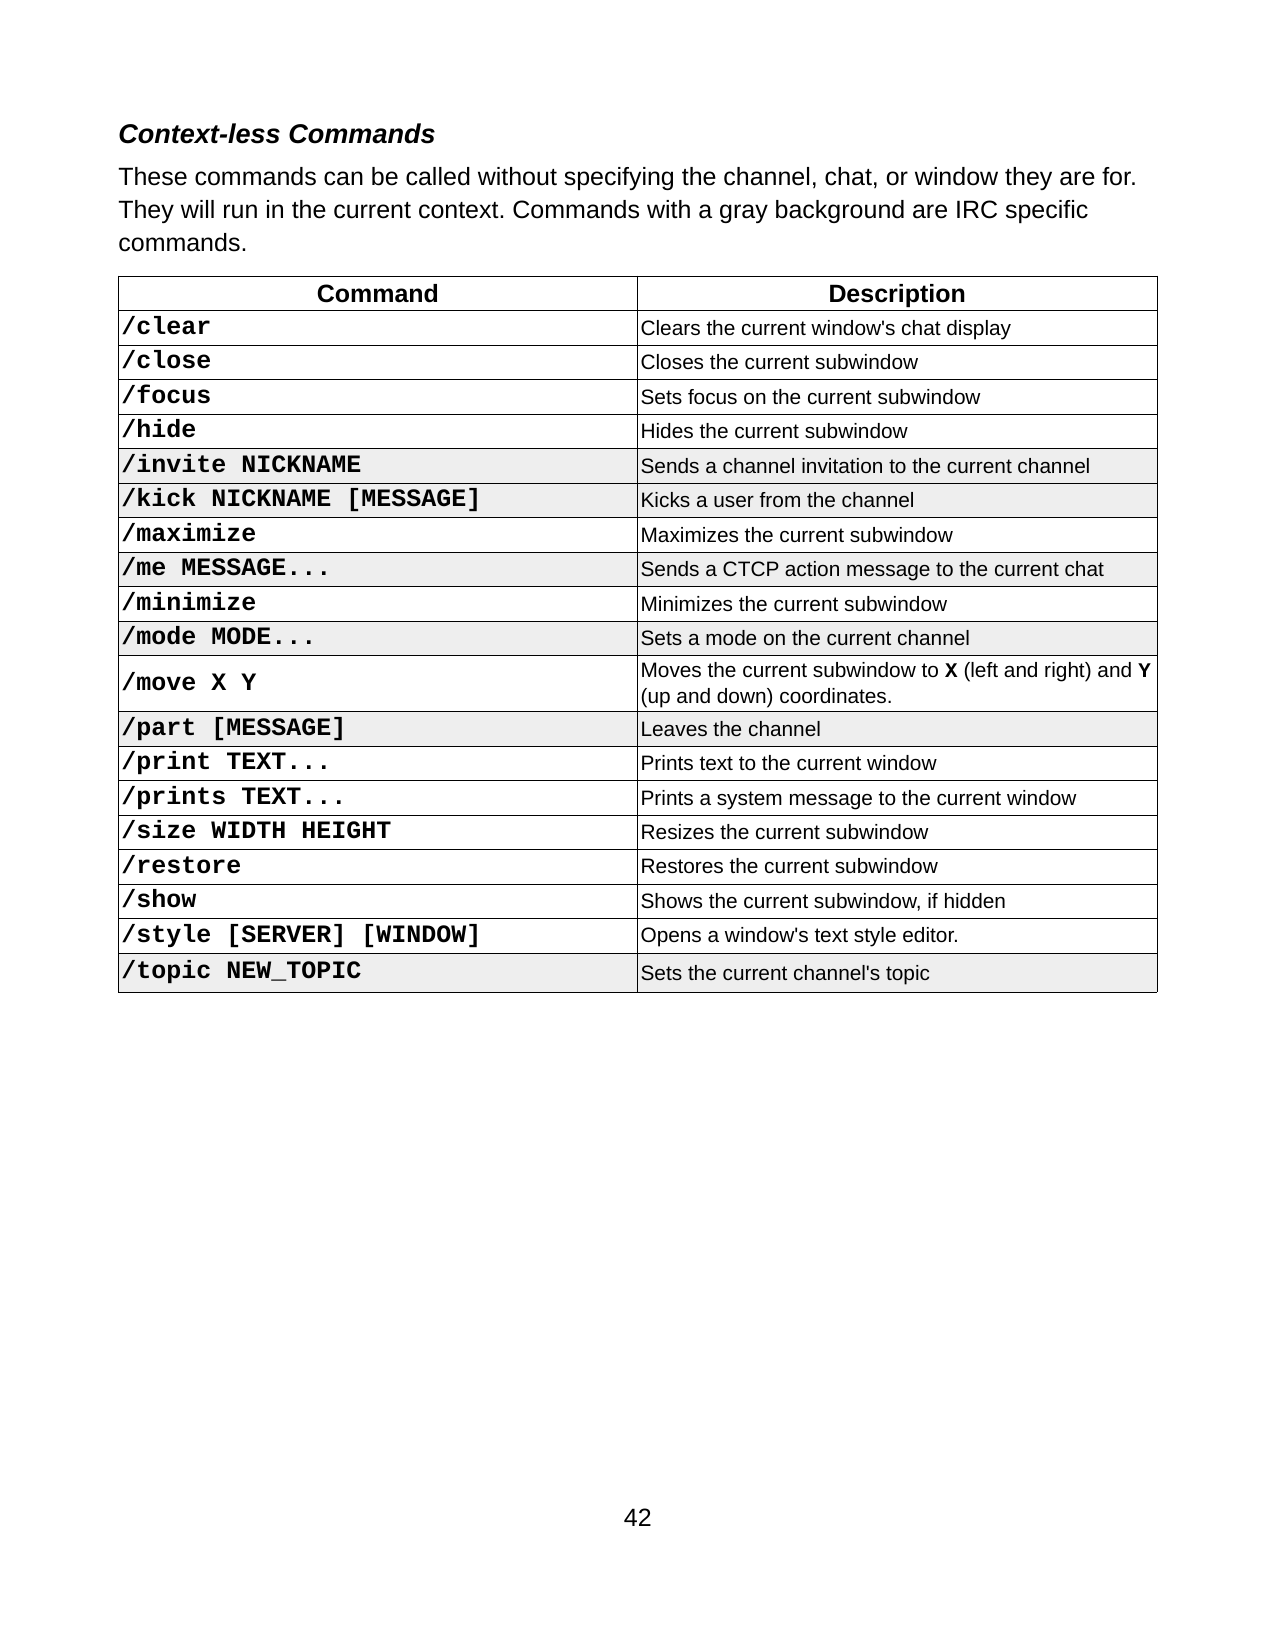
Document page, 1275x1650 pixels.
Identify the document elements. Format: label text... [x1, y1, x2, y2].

table_cell /mode MODE... [119, 622, 637, 655]
table_cell Sets a mode on the current channel [638, 622, 1157, 655]
table_cell Sends a channel invitation to the current channel [638, 449, 1157, 483]
table_cell Hides the current subwindow [638, 415, 1157, 448]
table_cell Kicks a user from the channel [638, 484, 1157, 517]
table_cell /focus [119, 380, 637, 414]
table_cell Sets the current channel's topic [638, 954, 1157, 992]
table_cell /print TEXT... [119, 747, 637, 780]
table_cell Prints text to the current window [638, 747, 1157, 780]
table_cell Restores the current subwindow [638, 850, 1157, 883]
table_header Command [119, 277, 637, 310]
table_cell Shows the current subwindow, if hidden [638, 885, 1157, 918]
table_cell Moves the current subwindow to X (left and right) and Y (up and down) coordinates. [638, 656, 1157, 711]
table_cell /clear [119, 311, 637, 345]
table_cell /style [SERVER] [WINDOW] [119, 919, 637, 952]
table_cell /restore [119, 850, 637, 883]
table_cell /me MESSAGE... [119, 553, 637, 586]
table_cell /show [119, 885, 637, 918]
subtitle Context-less Commands [118, 118, 1157, 149]
table_cell /topic NEW_TOPIC [119, 954, 637, 992]
table_cell Prints a system message to the current window [638, 781, 1157, 814]
table_cell Opens a window's text style editor. [638, 919, 1157, 952]
table_cell /maximize [119, 518, 637, 552]
table_cell Sends a CTCP action message to the current chat [638, 553, 1157, 586]
table_cell Leaves the channel [638, 712, 1157, 746]
table_cell Minimizes the current subwindow [638, 587, 1157, 621]
table_cell /move X Y [119, 656, 637, 711]
table_cell /prints TEXT... [119, 781, 637, 814]
table_cell Maximizes the current subwindow [638, 518, 1157, 552]
table_cell /close [119, 346, 637, 379]
table_cell /kick NICKNAME [MESSAGE] [119, 484, 637, 517]
table_cell Sets focus on the current subwindow [638, 380, 1157, 414]
table_cell /hide [119, 415, 637, 448]
table_cell /invite NICKNAME [119, 449, 637, 483]
table_cell /size WIDTH HEIGHT [119, 816, 637, 849]
table_cell Clears the current window's chat display [638, 311, 1157, 345]
table_cell Closes the current subwindow [638, 346, 1157, 379]
table_cell /part [MESSAGE] [119, 712, 637, 746]
table_cell /minimize [119, 587, 637, 621]
table_header Description [638, 277, 1157, 310]
table_cell Resizes the current subwindow [638, 816, 1157, 849]
text These commands can be called without specifying the channel, chat, or window they are for. They will run in the current context. Commands with a gray background are IRC specific commands. [118, 162, 1157, 257]
